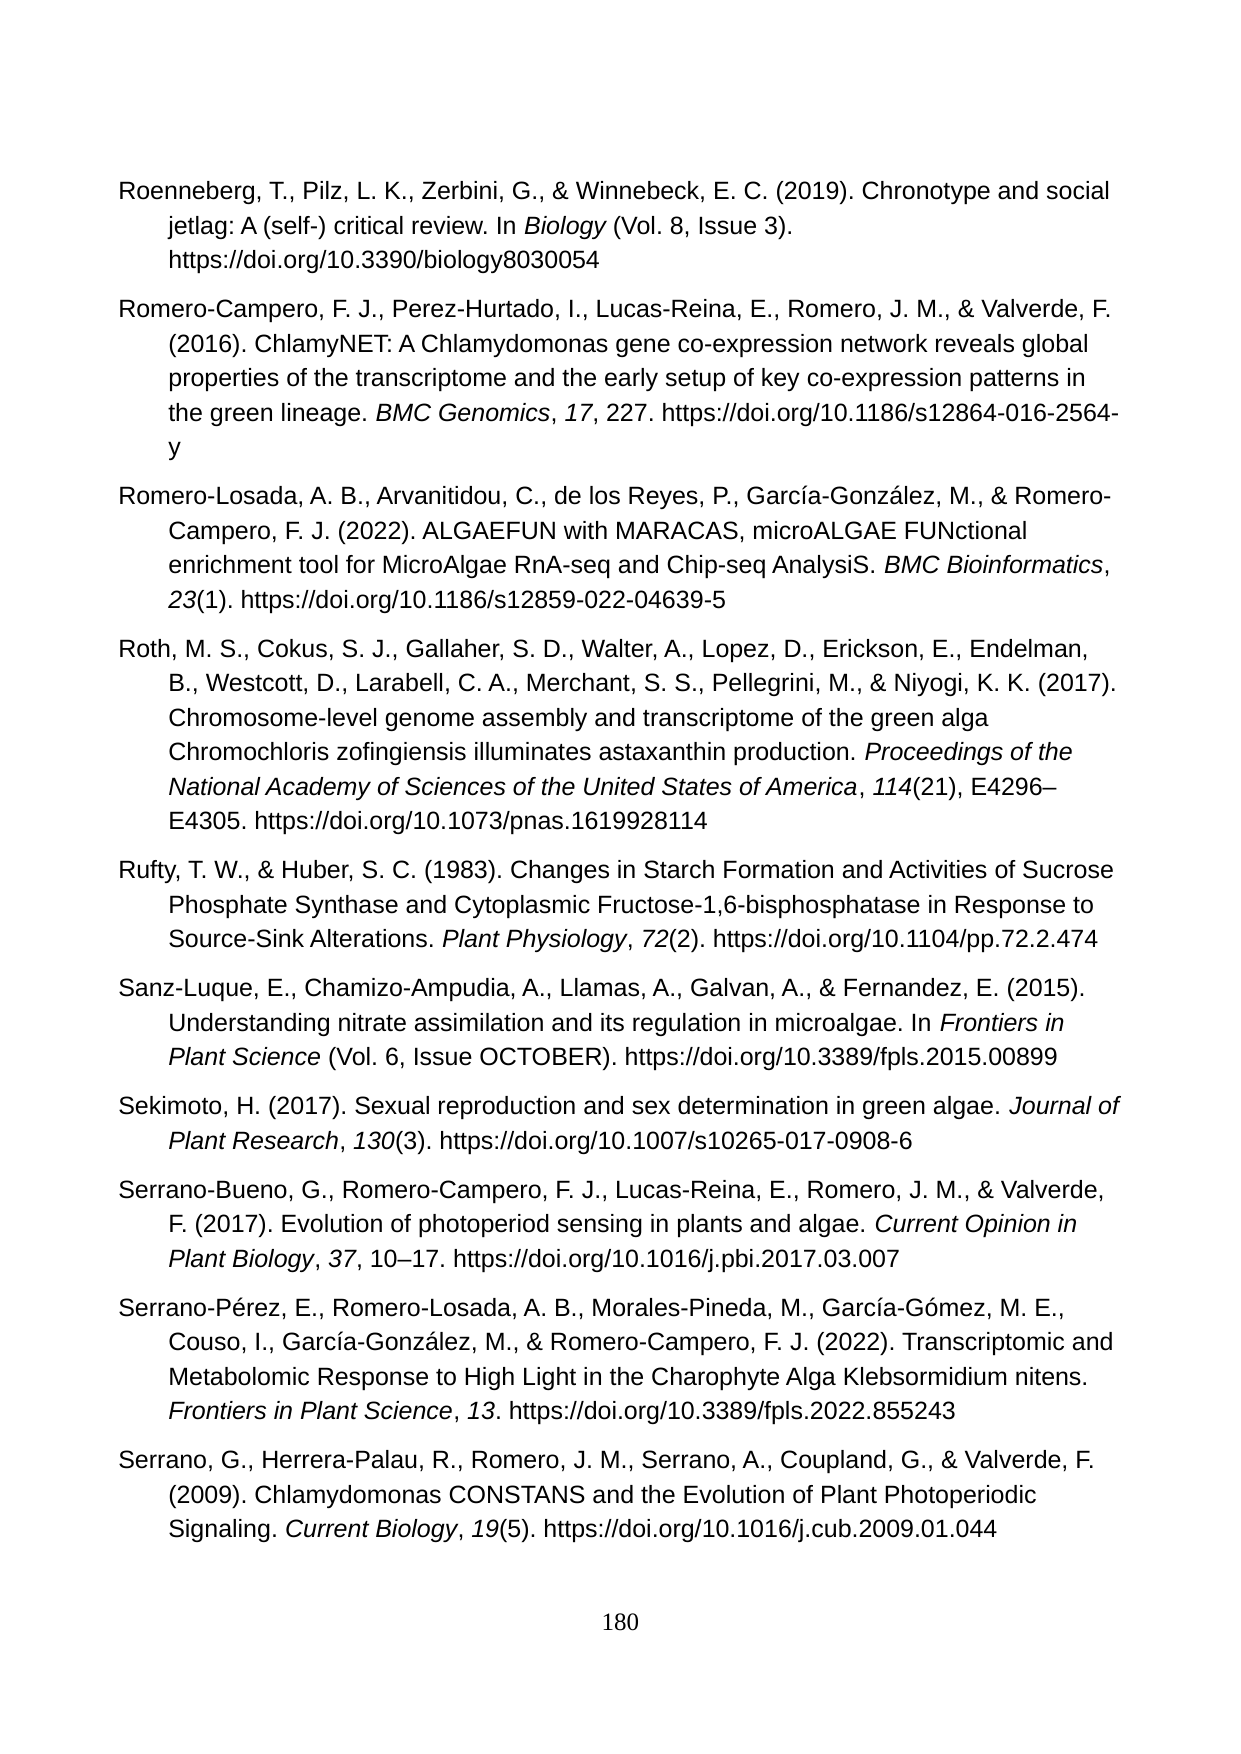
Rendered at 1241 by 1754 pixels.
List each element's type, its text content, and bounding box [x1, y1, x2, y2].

text Romero-Campero, F. J., Perez-Hurtado, I., Lucas-Reina, E., Romero, J. M., & Valverde, F. (2016). ChlamyNET: A Chlamydomonas gene co-expression network reveals global properties of the transcriptome and the early setup of key co-expression patterns in the green lineage. BMC Genomics, 17, 227. https://doi.org/10.1186/s12864-016-2564-y [118, 294, 1122, 461]
text Rufty, T. W., & Huber, S. C. (1983). Changes in Starch Formation and Activities of Sucrose Phosphate Synthase and Cytoplasmic Fructose-1,6-bisphosphatase in Response to Source-Sink Alterations. Plant Physiology, 72(2). https://doi.org/10.1104/pp.72.2.474 [118, 855, 1122, 953]
text Roth, M. S., Cokus, S. J., Gallaher, S. D., Walter, A., Lopez, D., Erickson, E., Endelman, B., Westcott, D., Larabell, C. A., Merchant, S. S., Pellegrini, M., & Niyogi, K. K. (2017). Chromosome-level genome assembly and transcriptome of the green alga Chromochloris zofingiensis illuminates astaxanthin production. Proceedings of the National Academy of Sciences of the United States of America, 114(21), E4296–E4305. https://doi.org/10.1073/pnas.1619928114 [118, 634, 1122, 835]
text Romero-Losada, A. B., Arvanitidou, C., de los Reyes, P., García-González, M., & Romero-Campero, F. J. (2022). ALGAEFUN with MARACAS, microALGAE FUNctional enrichment tool for MicroAlgae RnA-seq and Chip-seq AnalysiS. BMC Bioinformatics, 23(1). https://doi.org/10.1186/s12859-022-04639-5 [118, 481, 1122, 613]
text Serrano-Bueno, G., Romero-Campero, F. J., Lucas-Reina, E., Romero, J. M., & Valverde, F. (2017). Evolution of photoperiod sensing in plants and algae. Current Opinion in Plant Biology, 37, 10–17. https://doi.org/10.1016/j.pbi.2017.03.007 [118, 1175, 1122, 1273]
text Roenneberg, T., Pilz, L. K., Zerbini, G., & Winnebeck, E. C. (2019). Chronotype and social jetlag: A (self-) critical review. In Biology (Vol. 8, Issue 3). https://doi.org/10.3390/biology8030054 [118, 176, 1122, 274]
text Serrano-Pérez, E., Romero-Losada, A. B., Morales-Pineda, M., García-Gómez, M. E., Couso, I., García-González, M., & Romero-Campero, F. J. (2022). Transcriptomic and Metabolomic Response to High Light in the Charophyte Alga Klebsormidium nitens. Frontiers in Plant Science, 13. https://doi.org/10.3389/fpls.2022.855243 [118, 1293, 1122, 1425]
text Sanz-Luque, E., Chamizo-Ampudia, A., Llamas, A., Galvan, A., & Fernandez, E. (2015). Understanding nitrate assimilation and its regulation in microalgae. In Frontiers in Plant Science (Vol. 6, Issue OCTOBER). https://doi.org/10.3389/fpls.2015.00899 [118, 973, 1122, 1071]
text Serrano, G., Herrera-Palau, R., Romero, J. M., Serrano, A., Coupland, G., & Valverde, F. (2009). Chlamydomonas CONSTANS and the Evolution of Plant Photoperiodic Signaling. Current Biology, 19(5). https://doi.org/10.1016/j.cub.2009.01.044 [118, 1445, 1122, 1543]
text Sekimoto, H. (2017). Sexual reproduction and sex determination in green algae. Journal of Plant Research, 130(3). https://doi.org/10.1007/s10265-017-0908-6 [118, 1091, 1122, 1154]
